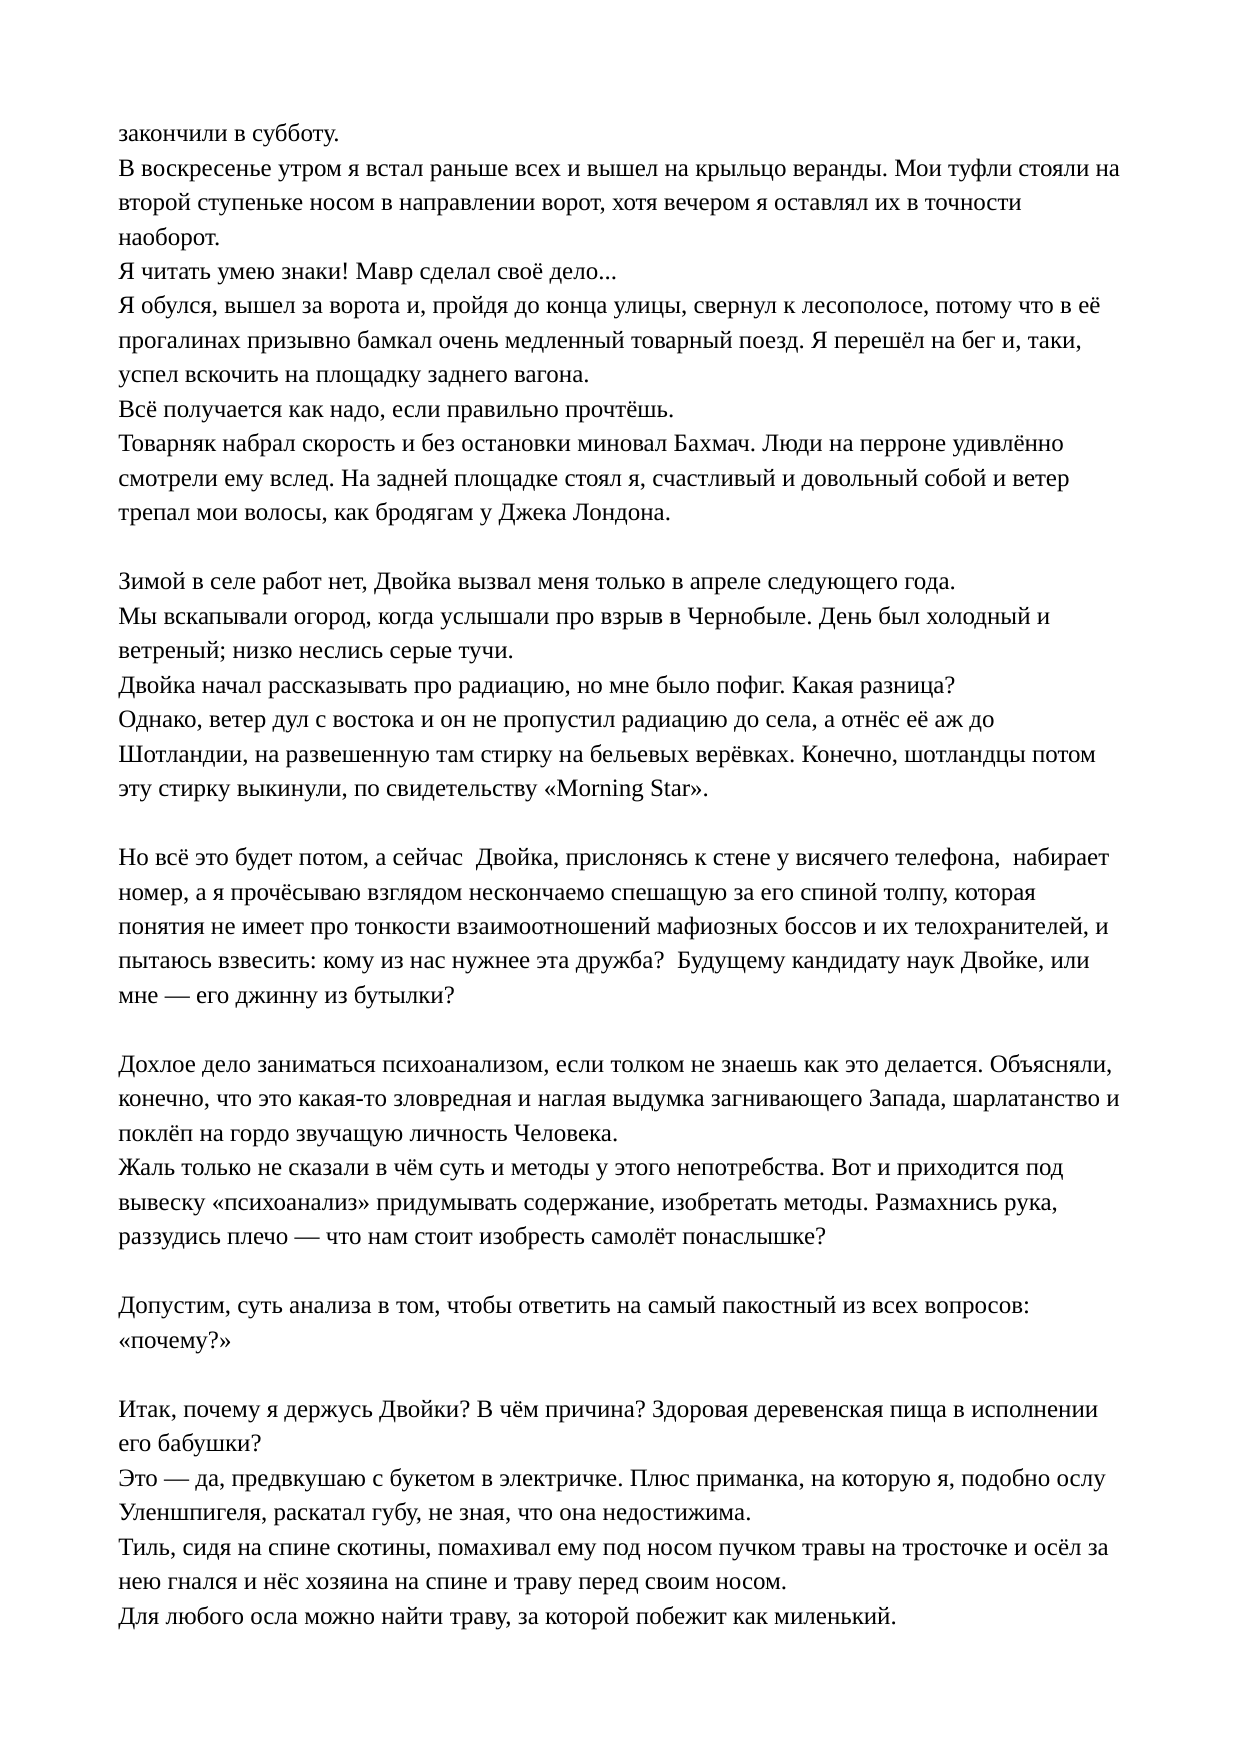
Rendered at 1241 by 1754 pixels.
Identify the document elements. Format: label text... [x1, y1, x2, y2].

text закончили в субботу. [118, 118, 1122, 147]
text Но всё это будет потом, а сейчас Двойка, прислонясь к стене у висячего телефона, набирает номер, а я прочёсываю взглядом нескончаемо спешащую за его спиной толпу, которая понятия не имеет про тонкости взаимоотношений мафиозных боссов и их телохранителей, и пытаюсь взвесить: кому из нас нужнее эта дружба? Будущему кандидату наук Двойке, или мне — его джинну из бутылки? [118, 842, 1122, 1009]
text Мы вскапывали огород, когда услышали про взрыв в Чернобыле. День был холодный и ветреный; низко неслись серые тучи. [118, 601, 1122, 664]
text Это — да, предвкушаю с букетом в электричке. Плюс приманка, на которую я, подобно ослу Уленшпигеля, раскатал губу, не зная, что она недостижима. [118, 1463, 1122, 1526]
text Зимой в селе работ нет, Двойка вызвал меня только в апреле следующего года. [118, 566, 1122, 595]
text Тиль, сидя на спине скотины, помахивал ему под носом пучком травы на тросточке и осёл за нею гнался и нёс хозяина на спине и траву перед своим носом. [118, 1532, 1122, 1595]
text Жаль только не сказали в чём суть и методы у этого непотребства. Вот и приходится под вывеску «психоанализ» придумывать содержание, изобретать методы. Размахнись рука, раззудись плечо — что нам стоит изобресть самолёт понаслышке? [118, 1152, 1122, 1250]
text Итак, почему я держусь Двойки? В чём причина? Здоровая деревенская пища в исполнении его бабушки? [118, 1394, 1122, 1457]
text Однако, ветер дул с востока и он не пропустил радиацию до села, а отнёс её аж до Шотландии, на развешенную там стирку на бельевых верёвках. Конечно, шотландцы потом эту стирку выкинули, по свидетельству «Morning Star». [118, 704, 1122, 802]
text Двойка начал рассказывать про радиацию, но мне было пофиг. Какая разница? [118, 670, 1122, 698]
text В воскресенье утром я встал раньше всех и вышел на крыльцо веранды. Мои туфли стояли на второй ступеньке носом в направлении ворот, хотя вечером я оставлял их в точности наоборот. [118, 153, 1122, 250]
text Допустим, суть анализа в том, чтобы ответить на самый пакостный из всех вопросов: «почему?» [118, 1290, 1122, 1354]
text Дохлое дело заниматься психоанализом, если толком не знаешь как это делается. Объясняли, конечно, что это какая-то зловредная и наглая выдумка загнивающего Запада, шарлатанство и поклёп на гордо звучащую личность Человека. [118, 1049, 1122, 1147]
text Всё получается как надо, если правильно прочтёшь. [118, 394, 1122, 423]
text Для любого осла можно найти траву, за которой побежит как миленький. [118, 1601, 1122, 1629]
text Я обулся, вышел за ворота и, пройдя до конца улицы, свернул к лесополосе, потому что в её прогалинах призывно бамкал очень медленный товарный поезд. Я перешёл на бег и, таки, успел вскочить на площадку заднего вагона. [118, 291, 1122, 388]
text Товарняк набрал скорость и без остановки миновал Бахмач. Люди на перроне удивлённо смотрели ему вслед. На задней площадке стоял я, счастливый и довольный собой и ветер трепал мои волосы, как бродягам у Джека Лондона. [118, 428, 1122, 526]
text Я читать умею знаки! Мавр сделал своё дело... [118, 256, 1122, 285]
